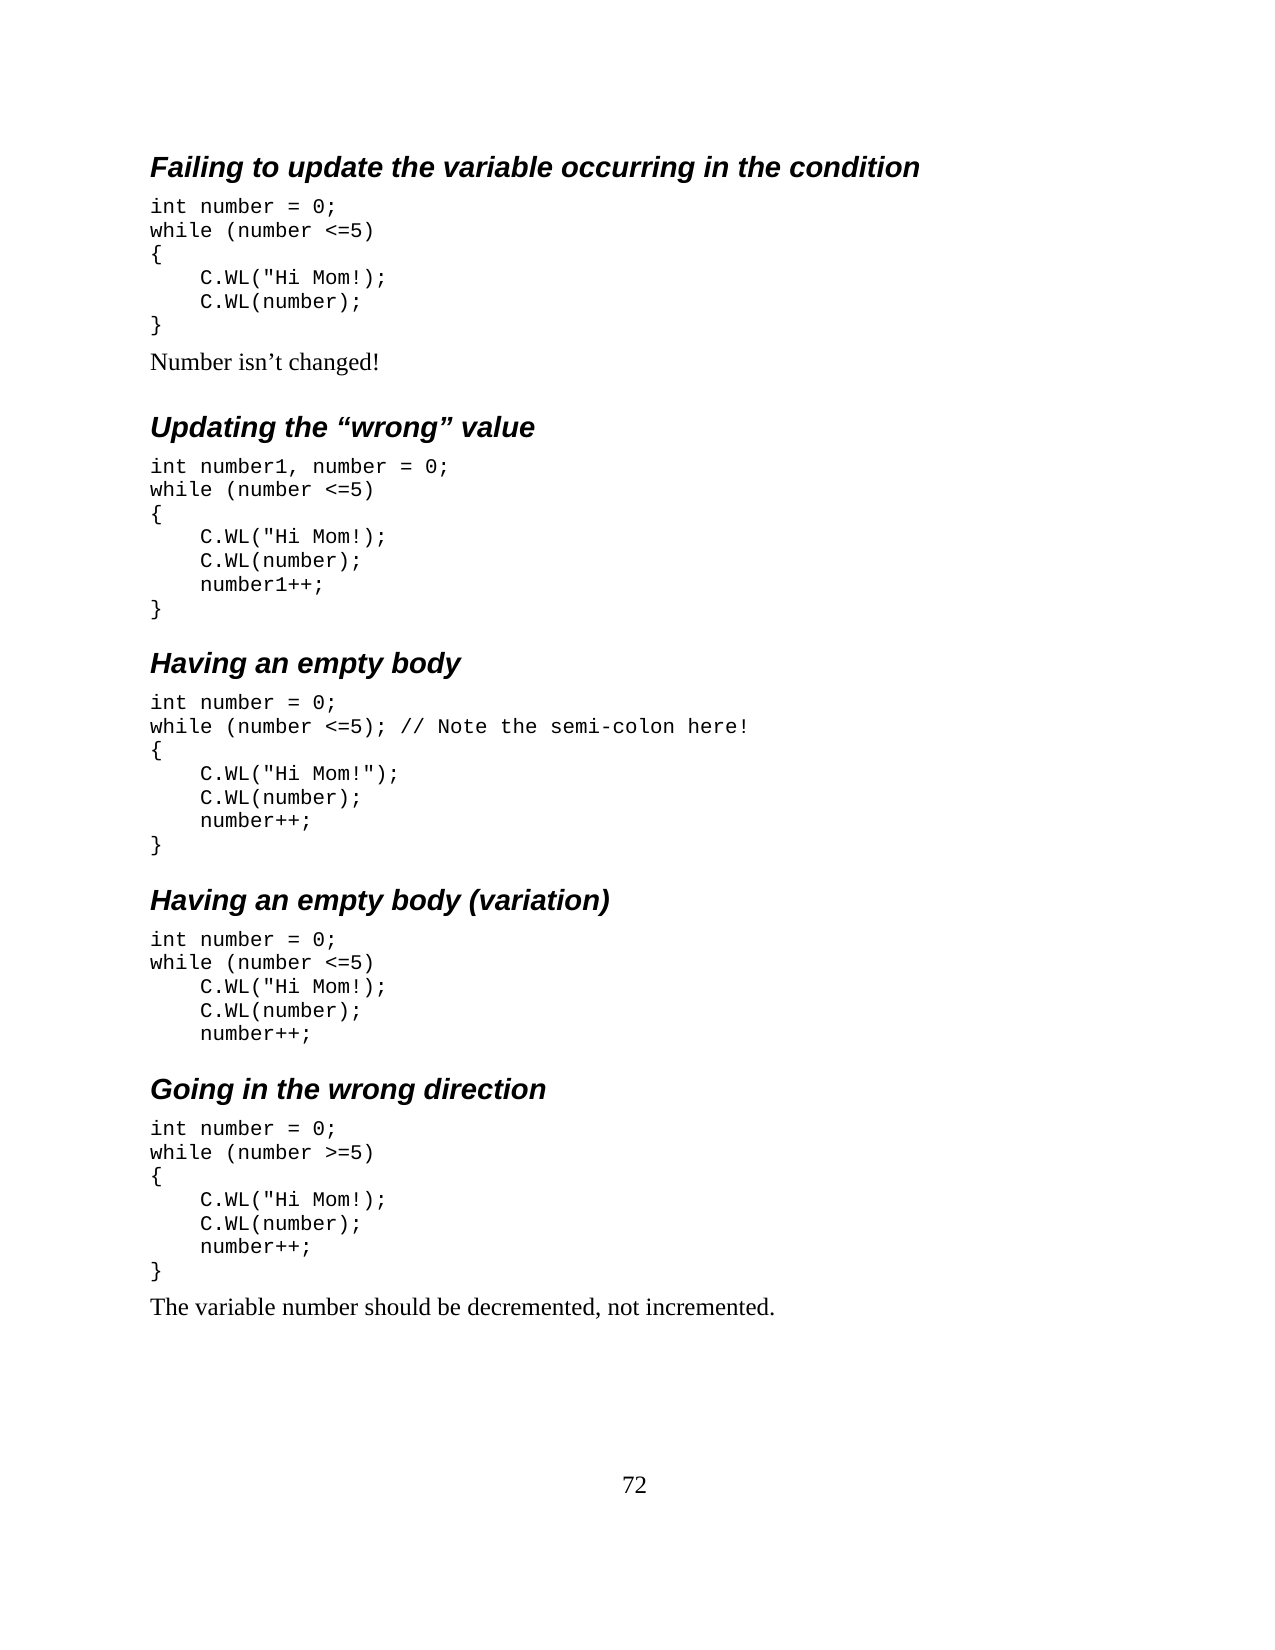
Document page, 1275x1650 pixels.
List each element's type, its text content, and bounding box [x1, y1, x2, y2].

text C.WL("Hi Mom!); [150, 1189, 1125, 1213]
text } [150, 597, 1125, 621]
text } [150, 1260, 1125, 1283]
text int number = 0; [150, 929, 1125, 952]
text int number1, number = 0; [150, 456, 1125, 479]
text while (number >=5) [150, 1142, 1125, 1165]
text C.WL("Hi Mom!"); [150, 763, 1125, 787]
text C.WL(number); [150, 1000, 1125, 1023]
text while (number <=5); // Note the semi-colon here! [150, 716, 1125, 739]
subtitle Going in the wrong direction [150, 1072, 1125, 1106]
text } [150, 314, 1125, 338]
text The variable number should be decremented, not incremented. [150, 1292, 1125, 1321]
text while (number <=5) [150, 952, 1125, 976]
text int number = 0; [150, 1118, 1125, 1142]
text Number isn’t changed! [150, 347, 1125, 376]
text number++; [150, 810, 1125, 834]
subtitle Having an empty body (variation) [150, 883, 1125, 916]
text int number = 0; [150, 692, 1125, 716]
subtitle Updating the “wrong” value [150, 409, 1125, 443]
text number++; [150, 1236, 1125, 1260]
text int number = 0; [150, 196, 1125, 220]
text { [150, 739, 1125, 763]
text while (number <=5) [150, 479, 1125, 503]
text number1++; [150, 574, 1125, 597]
text C.WL(number); [150, 291, 1125, 314]
text } [150, 834, 1125, 858]
text C.WL("Hi Mom!); [150, 976, 1125, 1000]
text C.WL(number); [150, 1213, 1125, 1236]
text C.WL("Hi Mom!); [150, 267, 1125, 291]
text { [150, 243, 1125, 267]
subtitle Having an empty body [150, 646, 1125, 680]
subtitle Failing to update the variable occurring in the condition [150, 150, 1125, 183]
text C.WL("Hi Mom!); [150, 527, 1125, 550]
text C.WL(number); [150, 787, 1125, 810]
text C.WL(number); [150, 550, 1125, 574]
text while (number <=5) [150, 220, 1125, 243]
text { [150, 503, 1125, 527]
text number++; [150, 1023, 1125, 1047]
text { [150, 1165, 1125, 1189]
